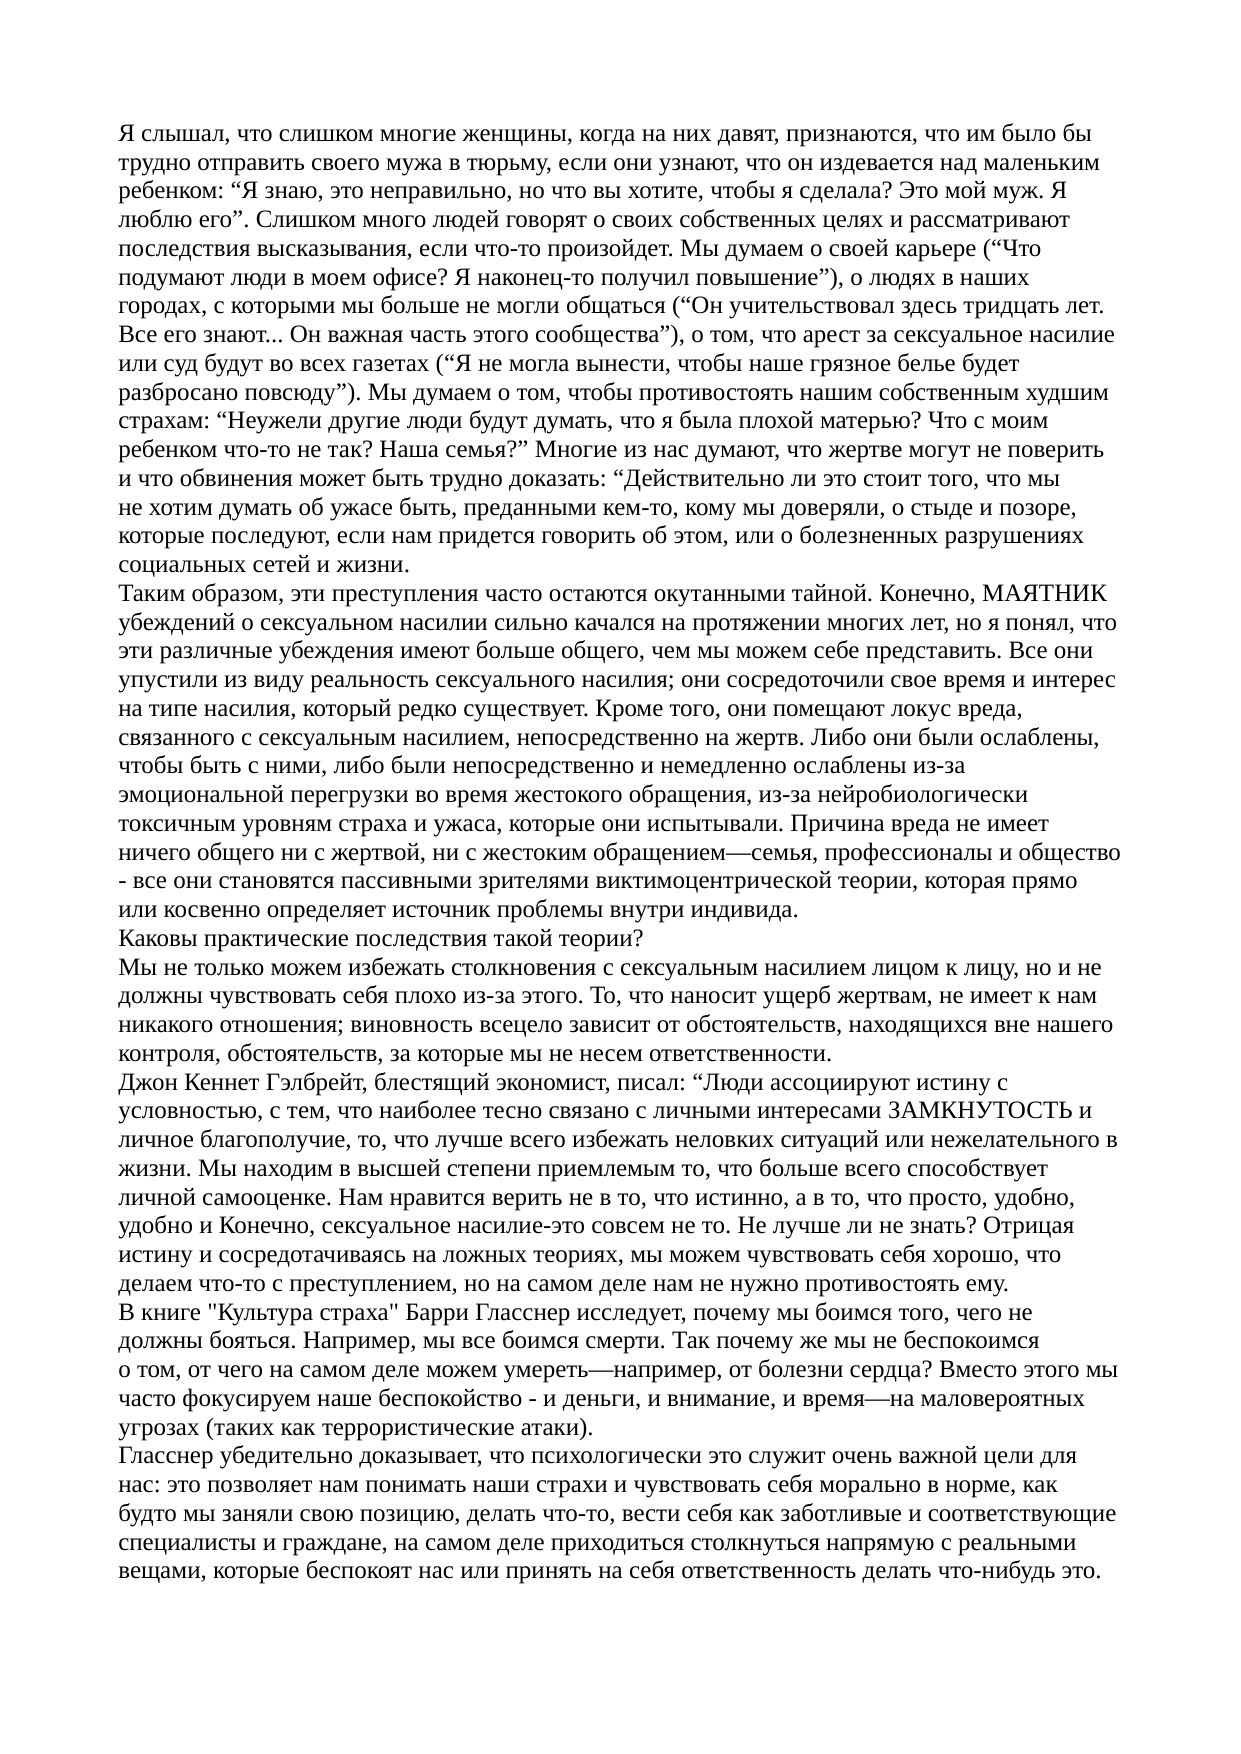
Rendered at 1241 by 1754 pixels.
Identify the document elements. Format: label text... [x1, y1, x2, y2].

text Джон Кеннет Гэлбрейт, блестящий экономист, писал: “Люди ассоциируют истину с условностью, с тем, что наиболее тесно связано с личными интересами ЗАМКНУТОСТЬ и личное благополучие, то, что лучше всего избежать неловких ситуаций или нежелательного в жизни. Мы находим в высшей степени приемлемым то, что больше всего способствует [118, 1067, 1122, 1182]
text Я слышал, что слишком многие женщины, когда на них давят, признаются, что им было бы трудно отправить своего мужа в тюрьму, если они узнают, что он издевается над маленьким ребенком: “Я знаю, это неправильно, но что вы хотите, чтобы я сделала? Это мой муж. Я люблю его”. Слишком много людей говорят о своих собственных целях и рассматривают последствия высказывания, если что-то произойдет. Мы думаем о своей карьере (“Что подумают люди в моем офисе? Я наконец-то получил повышение”), о людях в наших [118, 118, 1122, 291]
text истину и сосредотачиваясь на ложных теориях, мы можем чувствовать себя хорошо, что делаем что-то с преступлением, но на самом деле нам не нужно противостоять ему. [118, 1239, 1122, 1297]
text о том, от чего на самом деле можем умереть—например, от болезни сердца? Вместо этого мы часто фокусируем наше беспокойство - и деньги, и внимание, и время—на маловероятных угрозах (таких как террористические атаки). [118, 1354, 1122, 1441]
text В книге "Культура страха" Барри Гласснер исследует, почему мы боимся того, чего не должны бояться. Например, мы все боимся смерти. Так почему же мы не беспокоимся [118, 1297, 1122, 1354]
text Таким образом, эти преступления часто остаются окутанными тайной. Конечно, МАЯТНИК убеждений о сексуальном насилии сильно качался на протяжении многих лет, но я понял, что эти различные убеждения имеют больше общего, чем мы можем себе представить. Все они упустили из виду реальность сексуального насилия; они сосредоточили свое время и интерес на типе насилия, который редко существует. Кроме того, они помещают локус вреда, связанного с сексуальным насилием, непосредственно на жертв. Либо они были ослаблены, чтобы быть с ними, либо были непосредственно и немедленно ослаблены из-за эмоциональной перегрузки во время жестокого обращения, из-за нейробиологически токсичным уровням страха и ужаса, которые они испытывали. Причина вреда не имеет ничего общего ни с жертвой, ни с жестоким обращением—семья, профессионалы и общество - все они становятся пассивными зрителями виктимоцентрической теории, которая прямо или косвенно определяет источник проблемы внутри индивида. [118, 578, 1122, 923]
text Каковы практические последствия такой теории? [118, 923, 1122, 952]
text личной самооценке. Нам нравится верить не в то, что истинно, а в то, что просто, удобно, удобно и Конечно, сексуальное насилие-это совсем не то. Не лучше ли не знать? Отрицая [118, 1182, 1122, 1239]
text городах, с которыми мы больше не могли общаться (“Он учительствовал здесь тридцать лет. Все его знают... Он важная часть этого сообщества”), о том, что арест за сексуальное насилие или суд будут во всех газетах (“Я не могла вынести, чтобы наше грязное белье будет разбросано повсюду”). Мы думаем о том, чтобы противостоять нашим собственным худшим страхам: “Неужели другие люди будут думать, что я была плохой матерью? Что с моим ребенком что-то не так? Наша семья?” Многие из нас думают, что жертве могут не поверить и что обвинения может быть трудно доказать: “Действительно ли это стоит того, что мы [118, 291, 1122, 492]
text Гласснер убедительно доказывает, что психологически это служит очень важной цели для нас: это позволяет нам понимать наши страхи и чувствовать себя морально в норме, как будто мы заняли свою позицию, делать что-то, вести себя как заботливые и соответствующие специалисты и граждане, на самом деле приходиться столкнуться напрямую с реальными вещами, которые беспокоят нас или принять на себя ответственность делать что-нибудь это. [118, 1441, 1122, 1584]
text не хотим думать об ужасе быть, преданными кем-то, кому мы доверяли, о стыде и позоре, которые последуют, если нам придется говорить об этом, или о болезненных разрушениях социальных сетей и жизни. [118, 492, 1122, 578]
text Мы не только можем избежать столкновения с сексуальным насилием лицом к лицу, но и не должны чувствовать себя плохо из-за этого. То, что наносит ущерб жертвам, не имеет к нам никакого отношения; виновность всецело зависит от обстоятельств, находящихся вне нашего контроля, обстоятельств, за которые мы не несем ответственности. [118, 952, 1122, 1067]
